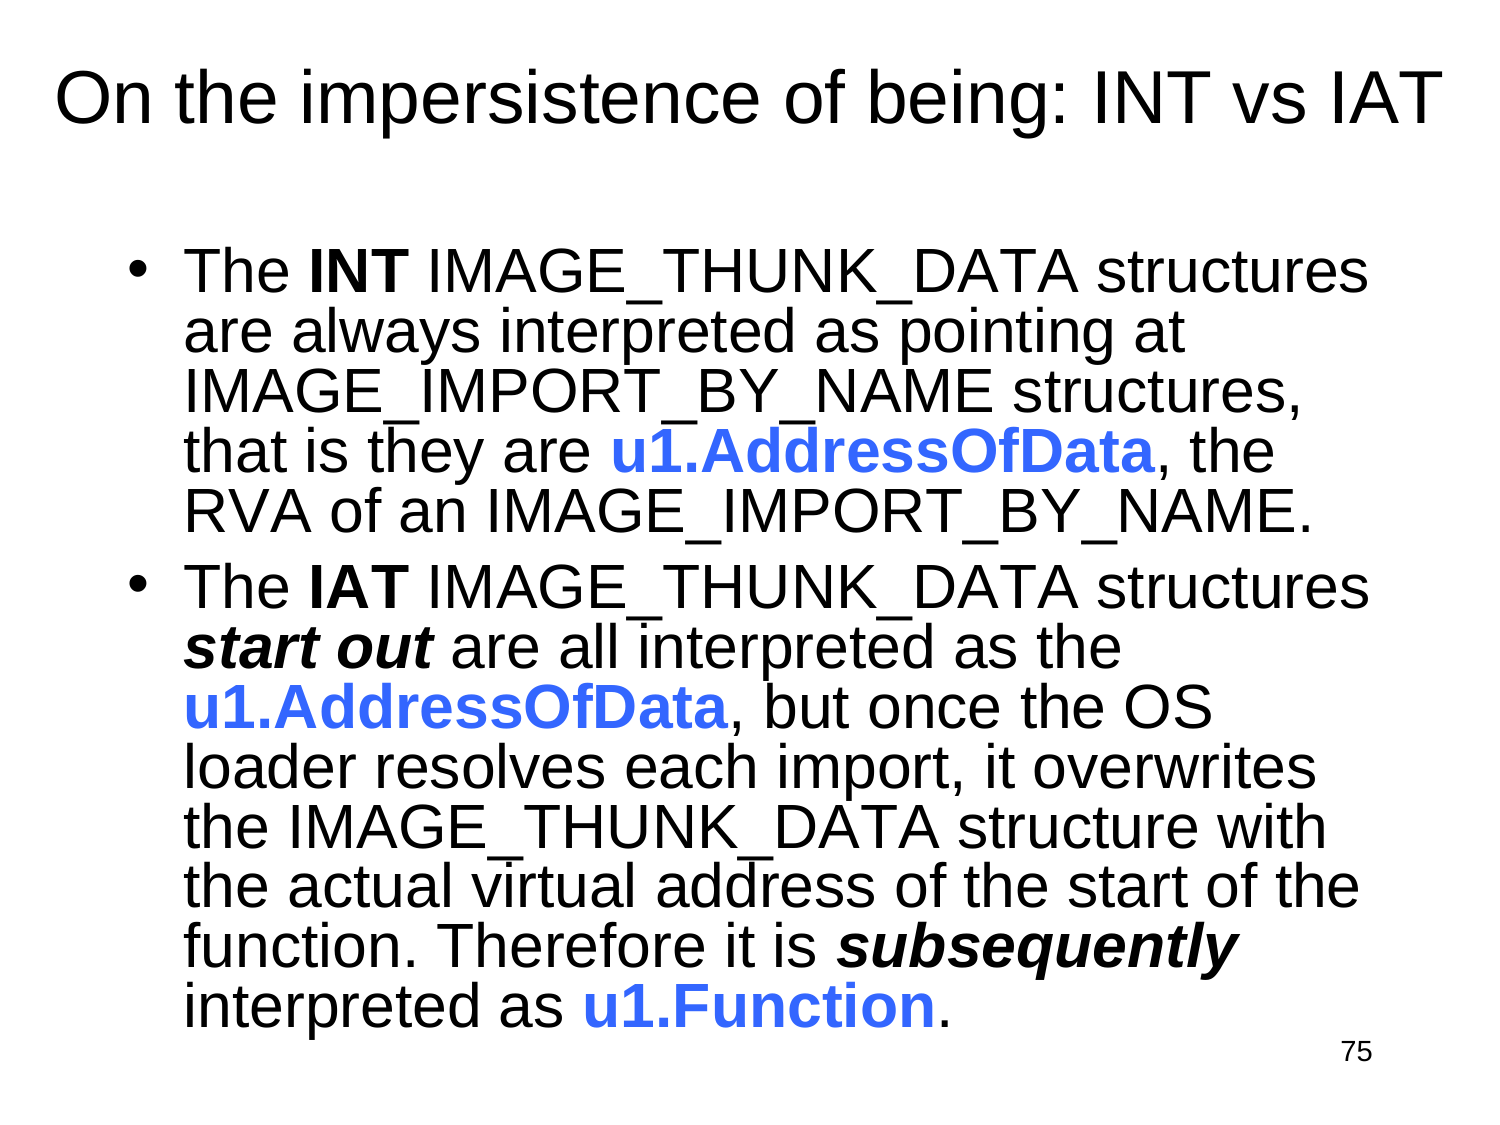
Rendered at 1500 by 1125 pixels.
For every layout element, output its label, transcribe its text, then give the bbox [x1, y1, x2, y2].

text_box 103 [1074, 1025, 1388, 1101]
title On the impersistence of being: INT vs IAT [0, 0, 1500, 188]
list The INT IMAGE_THUNK_DATA structures are always interpreted as pointing at IMAGE_IMPORT_BY_NAME structures, that is they are u1.AddressOfData, the RVA of an IMAGE_IMPORT_BY_NAME. The IAT IMAGE_THUNK_DATA structures start out are all interpreted as the u1.AddressOfData, but once the OS loader resolves each import, it overwrites the IMAGE_THUNK_DATA structure with the actual virtual address of the start of the function. Therefore it is subsequently interpreted as u1.Function. [112, 237, 1388, 1051]
